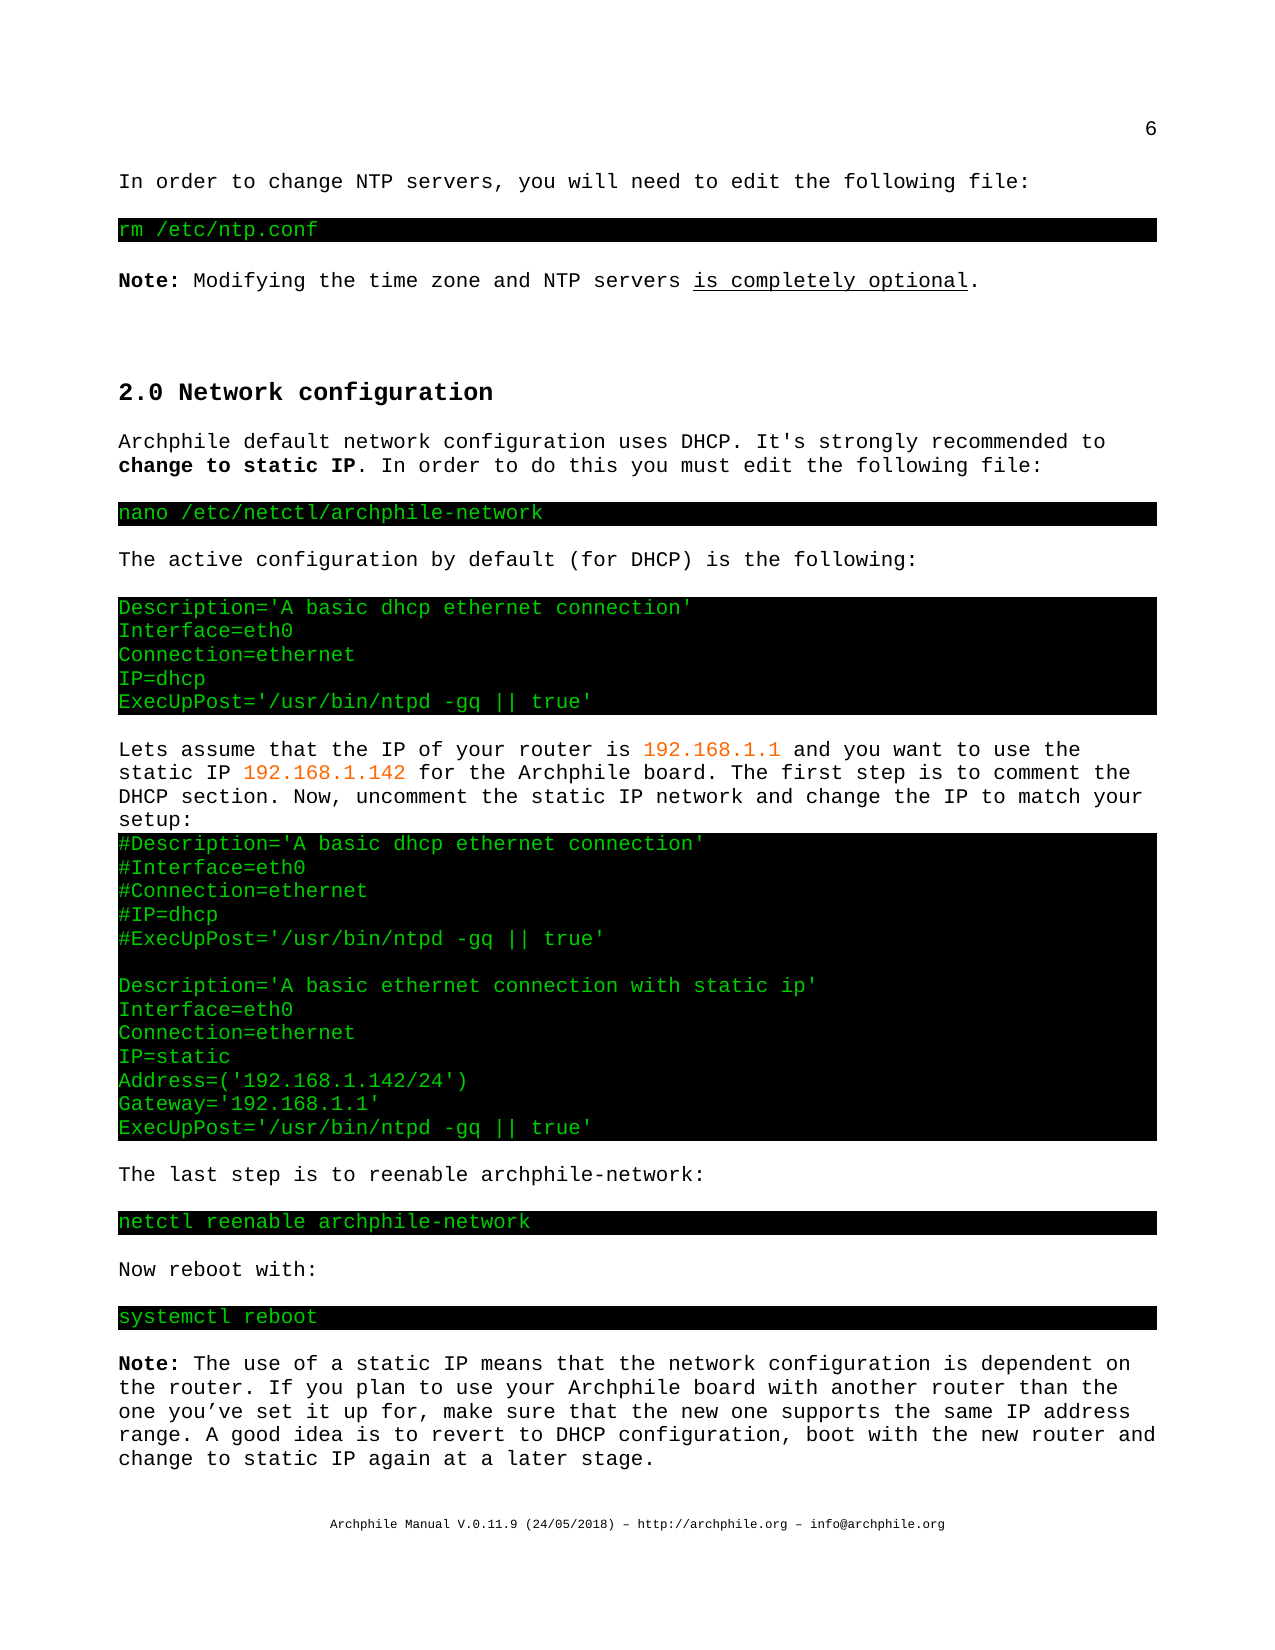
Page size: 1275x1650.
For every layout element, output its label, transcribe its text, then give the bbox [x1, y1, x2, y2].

text IP=static [118, 1046, 1157, 1069]
text The active configuration by default (for DHCP) is the following: [118, 549, 1157, 573]
text #IP=dhcp [118, 904, 1157, 928]
text ExecUpPost='/usr/bin/ntpd -gq || true' [118, 691, 1157, 715]
text #Description='A basic dhcp ethernet connection' [118, 833, 1157, 857]
text Description='A basic dhcp ethernet connection' [118, 597, 1157, 620]
text Gateway='192.168.1.1' [118, 1093, 1157, 1117]
text Connection=ethernet [118, 1022, 1157, 1046]
text Now reboot with: [118, 1259, 1157, 1282]
text 2.0 Network configuration [118, 379, 1157, 407]
text Note: The use of a static IP means that the network configuration is dependent on the router. If you plan to use your Archphile board with another router than the one you’ve set it up for, make sure that the new one supports the same IP address range. A good idea is to revert to DHCP configuration, boot with the new router and change to static IP again at a later stage. [118, 1353, 1157, 1472]
text #Connection=ethernet [118, 880, 1157, 904]
text Lets assume that the IP of your router is 192.168.1.1 and you want to use the static IP 192.168.1.142 for the Archphile board. The first step is to comment the DHCP section. Now, uncomment the static IP network and change the IP to match your setup: [118, 738, 1157, 833]
text Connection=ethernet [118, 644, 1157, 668]
text rm /etc/ntp.conf [118, 218, 1157, 242]
text Archphile default network configuration uses DHCP. It's strongly recommended to change to static IP. In order to do this you must edit the following file: [118, 431, 1157, 478]
text In order to change NTP servers, you will need to edit the following file: [118, 171, 1157, 195]
text systemctl reboot [118, 1306, 1157, 1330]
text Interface=eth0 [118, 999, 1157, 1022]
text The last step is to reenable archphile-network: [118, 1164, 1157, 1188]
text #Interface=eth0 [118, 857, 1157, 880]
text IP=dhcp [118, 668, 1157, 691]
text Description='A basic ethernet connection with static ip' [118, 975, 1157, 999]
text Address=('192.168.1.142/24') [118, 1069, 1157, 1093]
text netctl reenable archphile-network [118, 1211, 1157, 1235]
text ExecUpPost='/usr/bin/ntpd -gq || true' [118, 1117, 1157, 1141]
text #ExecUpPost='/usr/bin/ntpd -gq || true' [118, 928, 1157, 951]
text Note: Modifying the time zone and NTP servers is completely optional. [118, 271, 1157, 294]
text nano /etc/netctl/archphile-network [118, 502, 1157, 526]
text Interface=eth0 [118, 620, 1157, 644]
